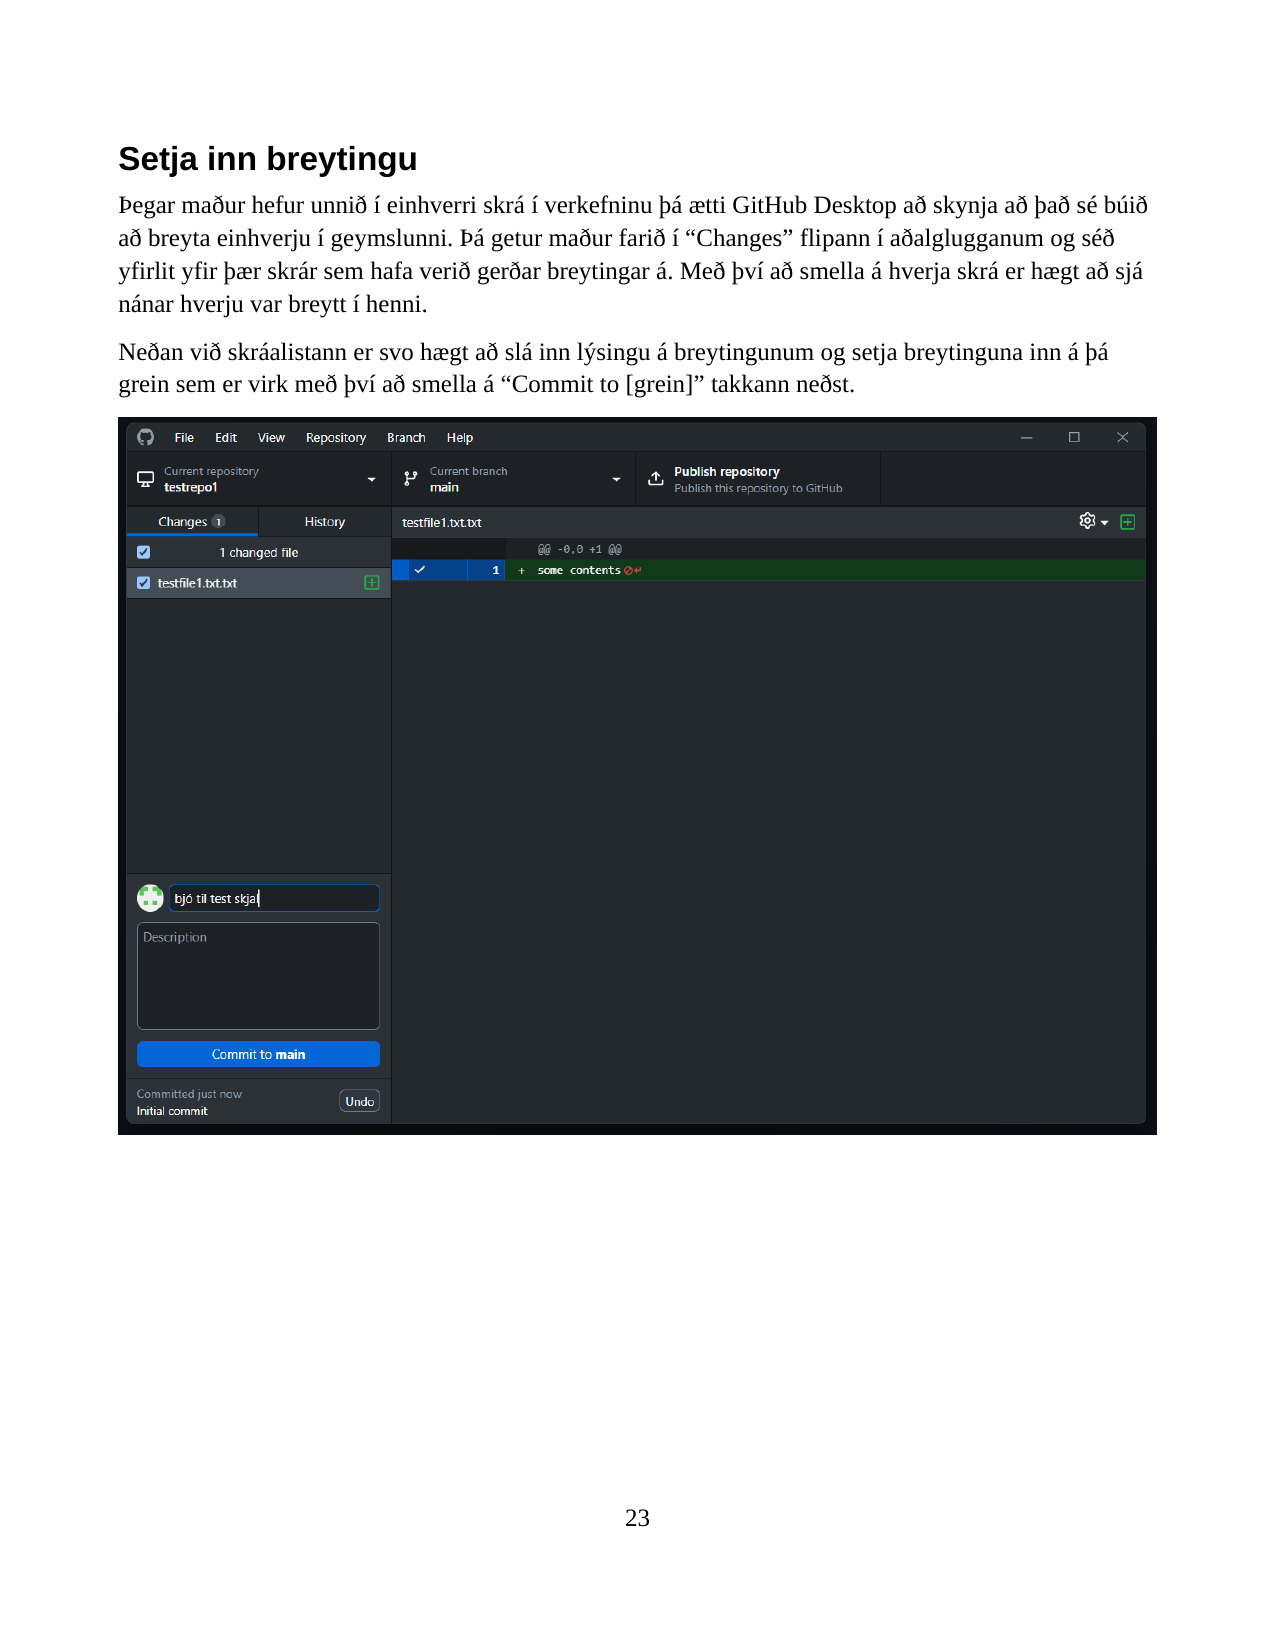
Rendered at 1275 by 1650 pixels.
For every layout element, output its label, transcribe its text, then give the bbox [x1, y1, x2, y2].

picture [118, 417, 1157, 1135]
text Neðan við skráalistann er svo hægt að slá inn lýsingu á breytingunum og setja breytinguna inn á þá grein sem er virk með því að smella á “Commit to [grein]” takkann neðst. [118, 337, 1157, 398]
text Þegar maður hefur unnið í einhverri skrá í verkefninu þá ætti GitHub Desktop að skynja að það sé búið að breyta einhverju í geymslunni. Þá getur maður farið í “Changes” flipann í aðalglugganum og séð yfirlit yfir þær skrár sem hafa verið gerðar breytingar á. Með því að smella á hverja skrá er hægt að sjá nánar hverju var breytt í henni. [118, 190, 1157, 318]
subtitle Setja inn breytingu [118, 139, 1157, 177]
